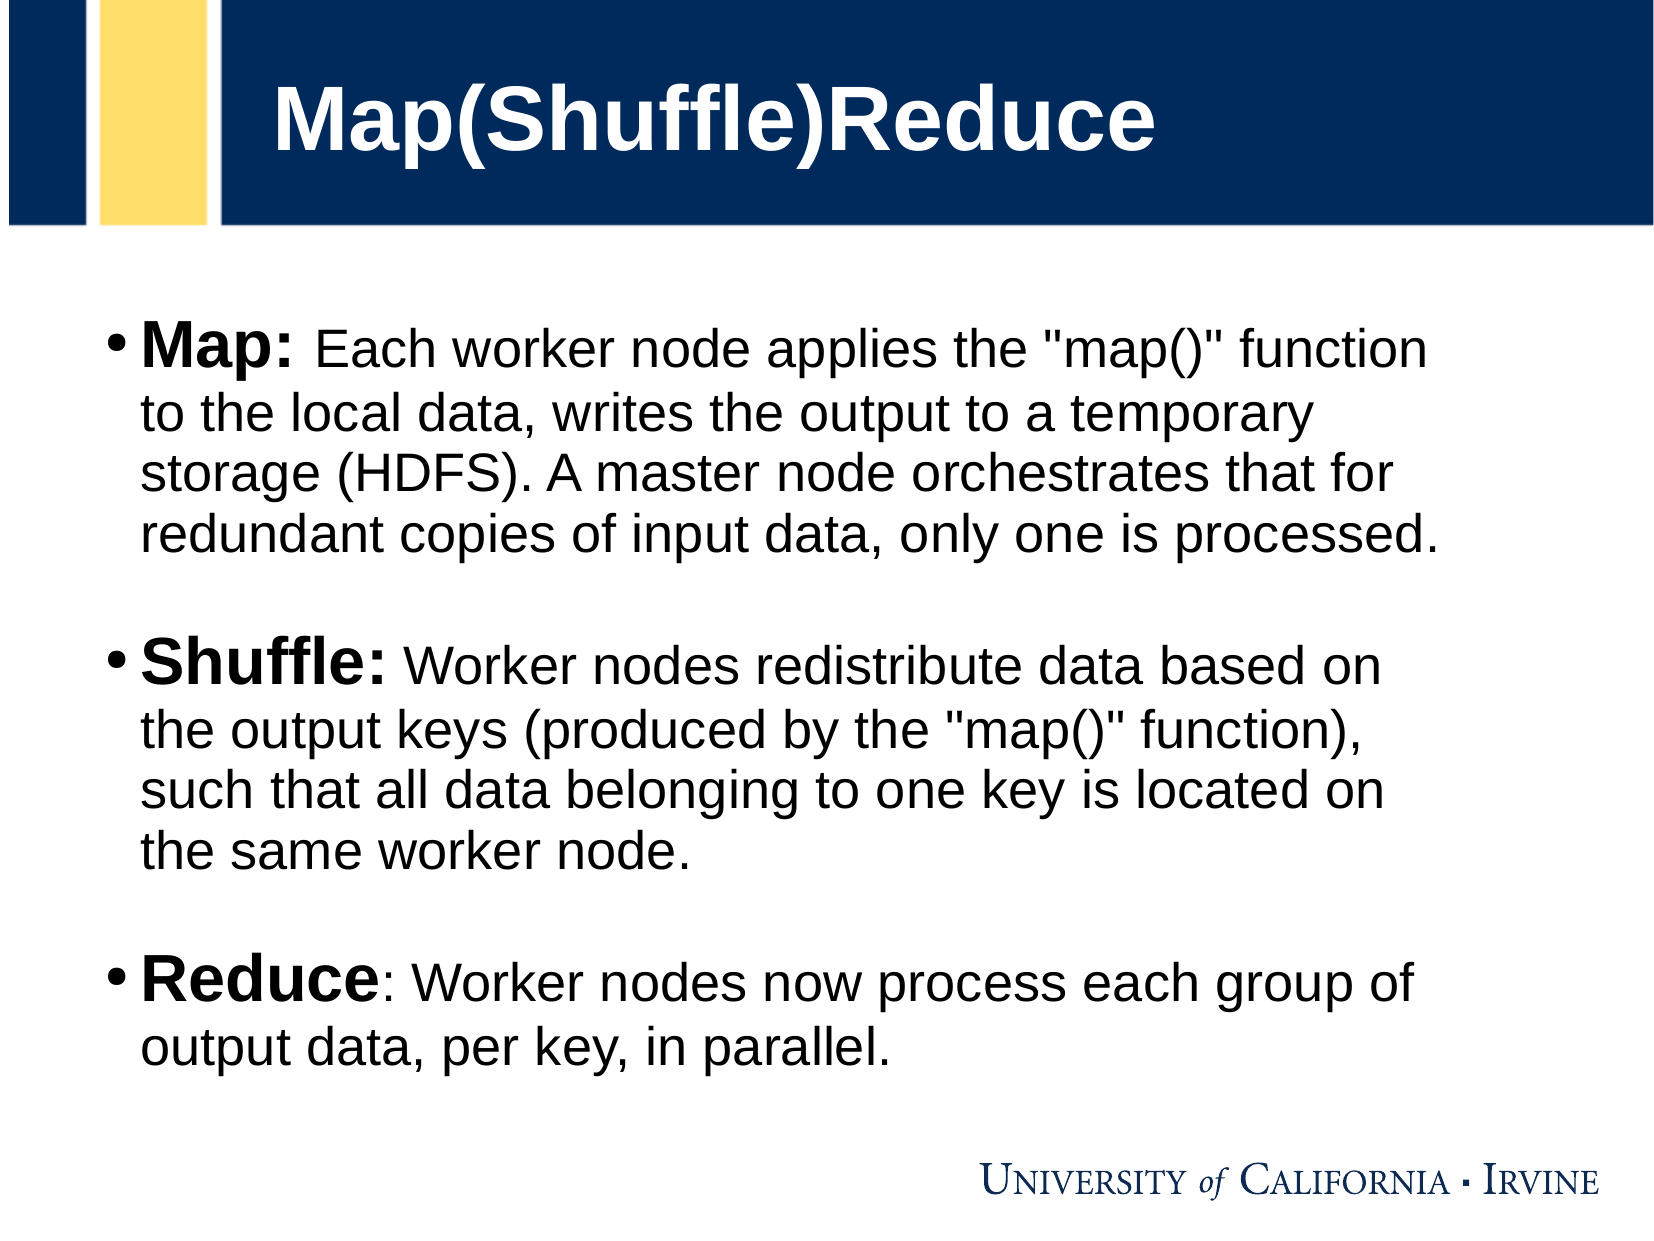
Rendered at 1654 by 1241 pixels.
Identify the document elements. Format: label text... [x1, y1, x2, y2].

picture [9, 0, 1654, 1241]
subtitle [39, 268, 1615, 1130]
title Map(Shuffle)Reduce [257, 0, 1654, 228]
text_box Map: Each worker node applies the "map()" function to the local data, writes the output to a temporary storage (HDFS). A master node orchestrates that for redundant copies of input data, only one is processed. Shuffle: Worker nodes redistribute data based on the output keys (produced by the "map()" function), such that all data belonging to one key is located on the same worker node. Reduce: Worker nodes now process each group of output data, per key, in parallel. [90, 300, 1471, 1087]
